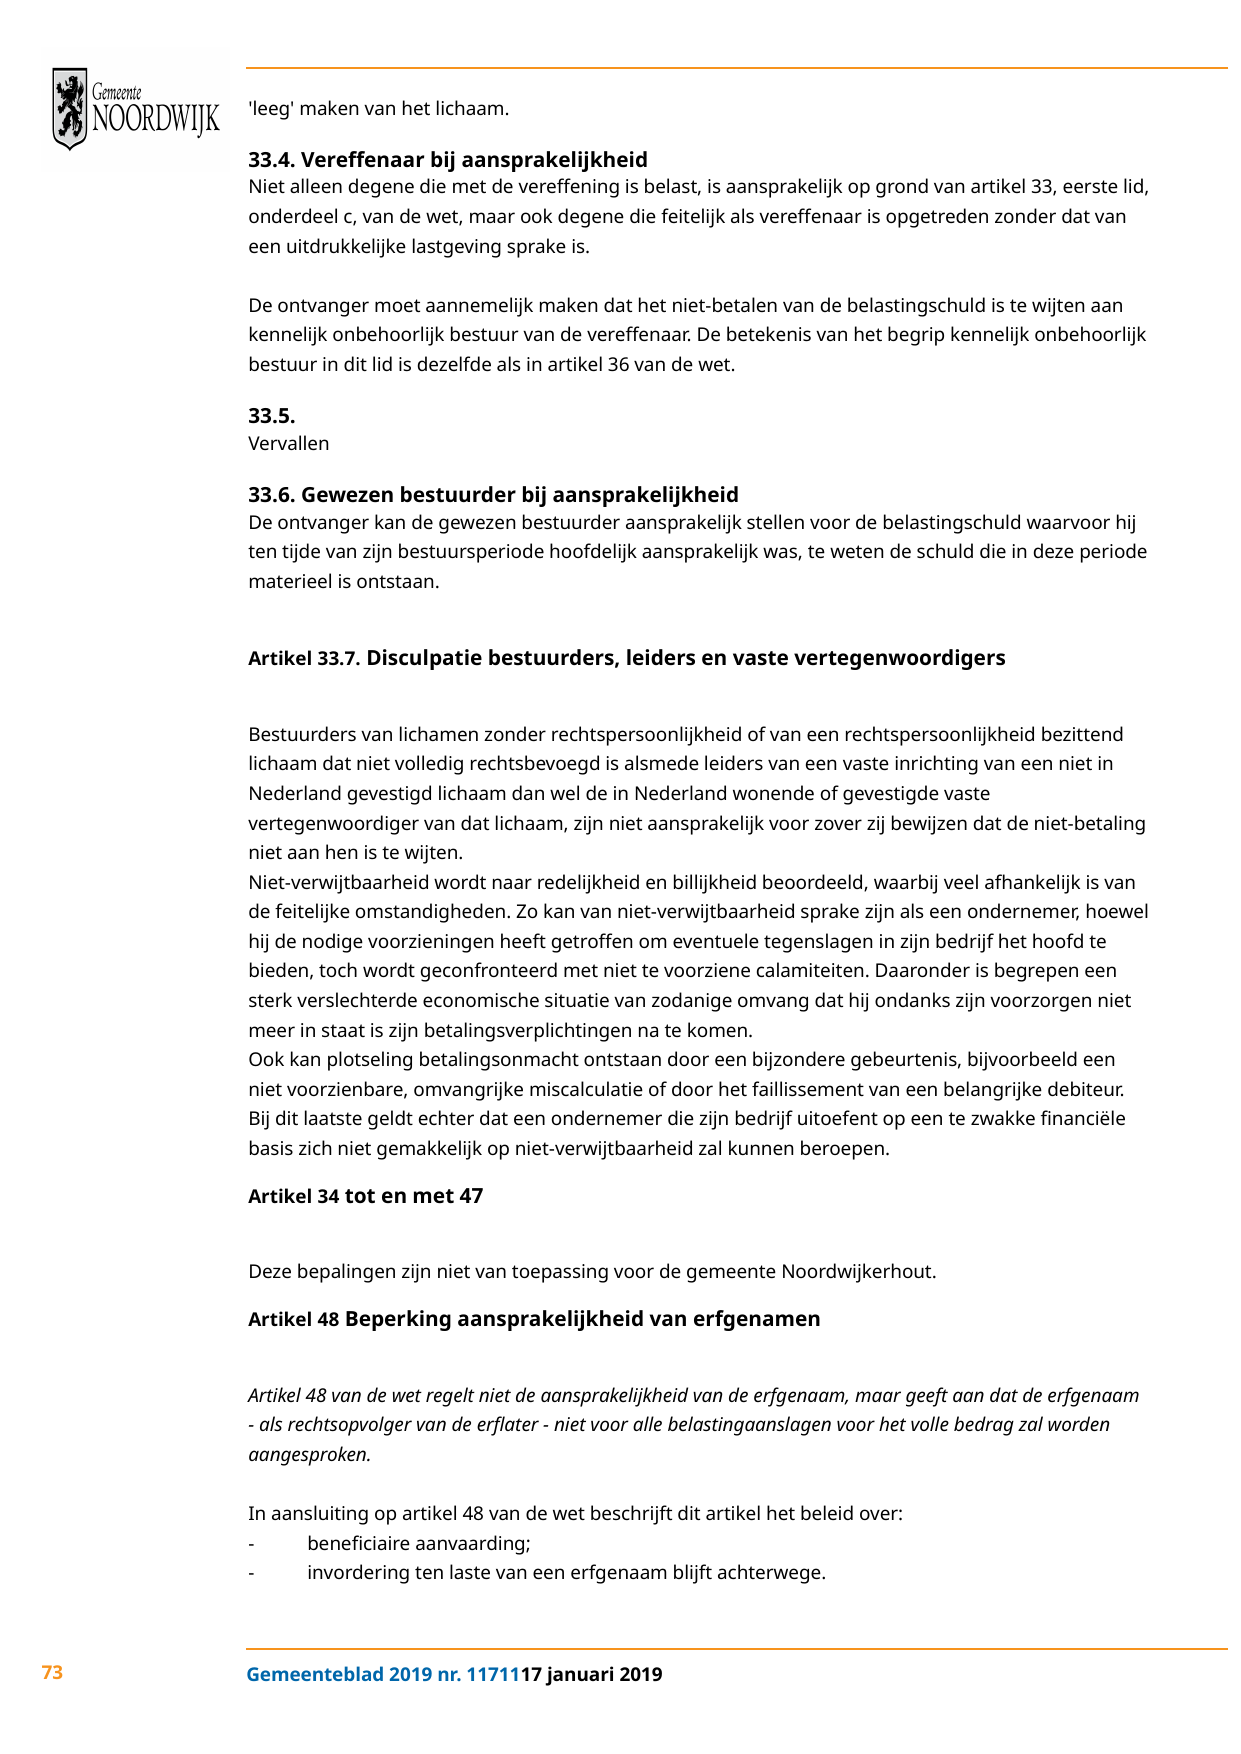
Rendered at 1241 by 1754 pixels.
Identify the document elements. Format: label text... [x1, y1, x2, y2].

text Artikel 34 tot en met 47 [248, 1181, 1152, 1209]
text 33.5. [248, 402, 1152, 430]
text Artikel 48 van de wet regelt niet de aansprakelijkheid van de erfgenaam, maar geeft aan dat de erfgenaam - als rechtsopvolger van de erflater - niet voor alle belastingaanslagen voor het volle bedrag zal worden aangesproken. [248, 1382, 1152, 1467]
text Bestuurders van lichamen zonder rechtspersoonlijkheid of van een rechtspersoonlijkheid bezittend lichaam dat niet volledig rechtsbevoegd is alsmede leiders van een vaste inrichting van een niet in Nederland gevestigd lichaam dan wel de in Nederland wonende of gevestigde vaste vertegenwoordiger van dat lichaam, zijn niet aansprakelijk voor zover zij bewijzen dat de niet-betaling niet aan hen is te wijten. [248, 721, 1152, 865]
text Artikel 33.7. Disculpatie bestuurders, leiders en vaste vertegenwoordigers [248, 643, 1152, 672]
text 33.6. Gewezen bestuurder bij aansprakelijkheid [248, 480, 1152, 509]
picture [41, 47, 231, 172]
text Ook kan plotseling betalingsonmacht ontstaan door een bijzondere gebeurtenis, bijvoorbeeld een niet voorzienbare, omvangrijke miscalculatie of door het faillissement van een belangrijke debiteur. Bij dit laatste geldt echter dat een ondernemer die zijn bedrijf uitoefent op een te zwakke financiële basis zich niet gemakkelijk op niet-verwijtbaarheid zal kunnen beroepen. [248, 1046, 1152, 1161]
text Niet-verwijtbaarheid wordt naar redelijkheid en billijkheid beoordeeld, waarbij veel afhankelijk is van de feitelijke omstandigheden. Zo kan van niet-verwijtbaarheid sprake zijn als een ondernemer, hoewel hij de nodige voorzieningen heeft getroffen om eventuele tegenslagen in zijn bedrijf het hoofd te bieden, toch wordt geconfronteerd met niet te voorziene calamiteiten. Daaronder is begrepen een sterk verslechterde economische situatie van zodanige omvang dat hij ondanks zijn voorzorgen niet meer in staat is zijn betalingsverplichtingen na te komen. [248, 869, 1152, 1042]
text Deze bepalingen zijn niet van toepassing voor de gemeente Noordwijkerhout. [248, 1258, 1152, 1284]
list invordering ten laste van een erfgenaam blijft achterwege. [248, 1559, 1152, 1585]
text Artikel 48 Beperking aansprakelijkheid van erfgenamen [248, 1304, 1152, 1332]
list beneficiaire aanvaarding; [248, 1530, 1152, 1555]
text In aansluiting op artikel 48 van de wet beschrijft dit artikel het beleid over: [248, 1500, 1152, 1526]
text De ontvanger kan de gewezen bestuurder aansprakelijk stellen voor de belastingschuld waarvoor hij ten tijde van zijn bestuursperiode hoofdelijk aansprakelijk was, te weten de schuld die in deze periode materieel is ontstaan. [248, 509, 1152, 594]
text Niet alleen degene die met de vereffening is belast, is aansprakelijk op grond van artikel 33, eerste lid, onderdeel c, van de wet, maar ook degene die feitelijk als vereffenaar is opgetreden zonder dat van een uitdrukkelijke lastgeving sprake is. [248, 174, 1152, 258]
text Vervallen [248, 430, 1152, 456]
text 'leeg' maken van het lichaam. [248, 95, 1152, 121]
text De ontvanger moet aannemelijk maken dat het niet-betalen van de belastingschuld is te wijten aan kennelijk onbehoorlijk bestuur van de vereffenaar. De betekenis van het begrip kennelijk onbehoorlijk bestuur in dit lid is dezelfde als in artikel 36 van de wet. [248, 292, 1152, 377]
text 33.4. Vereffenaar bij aansprakelijkheid [248, 145, 1152, 174]
